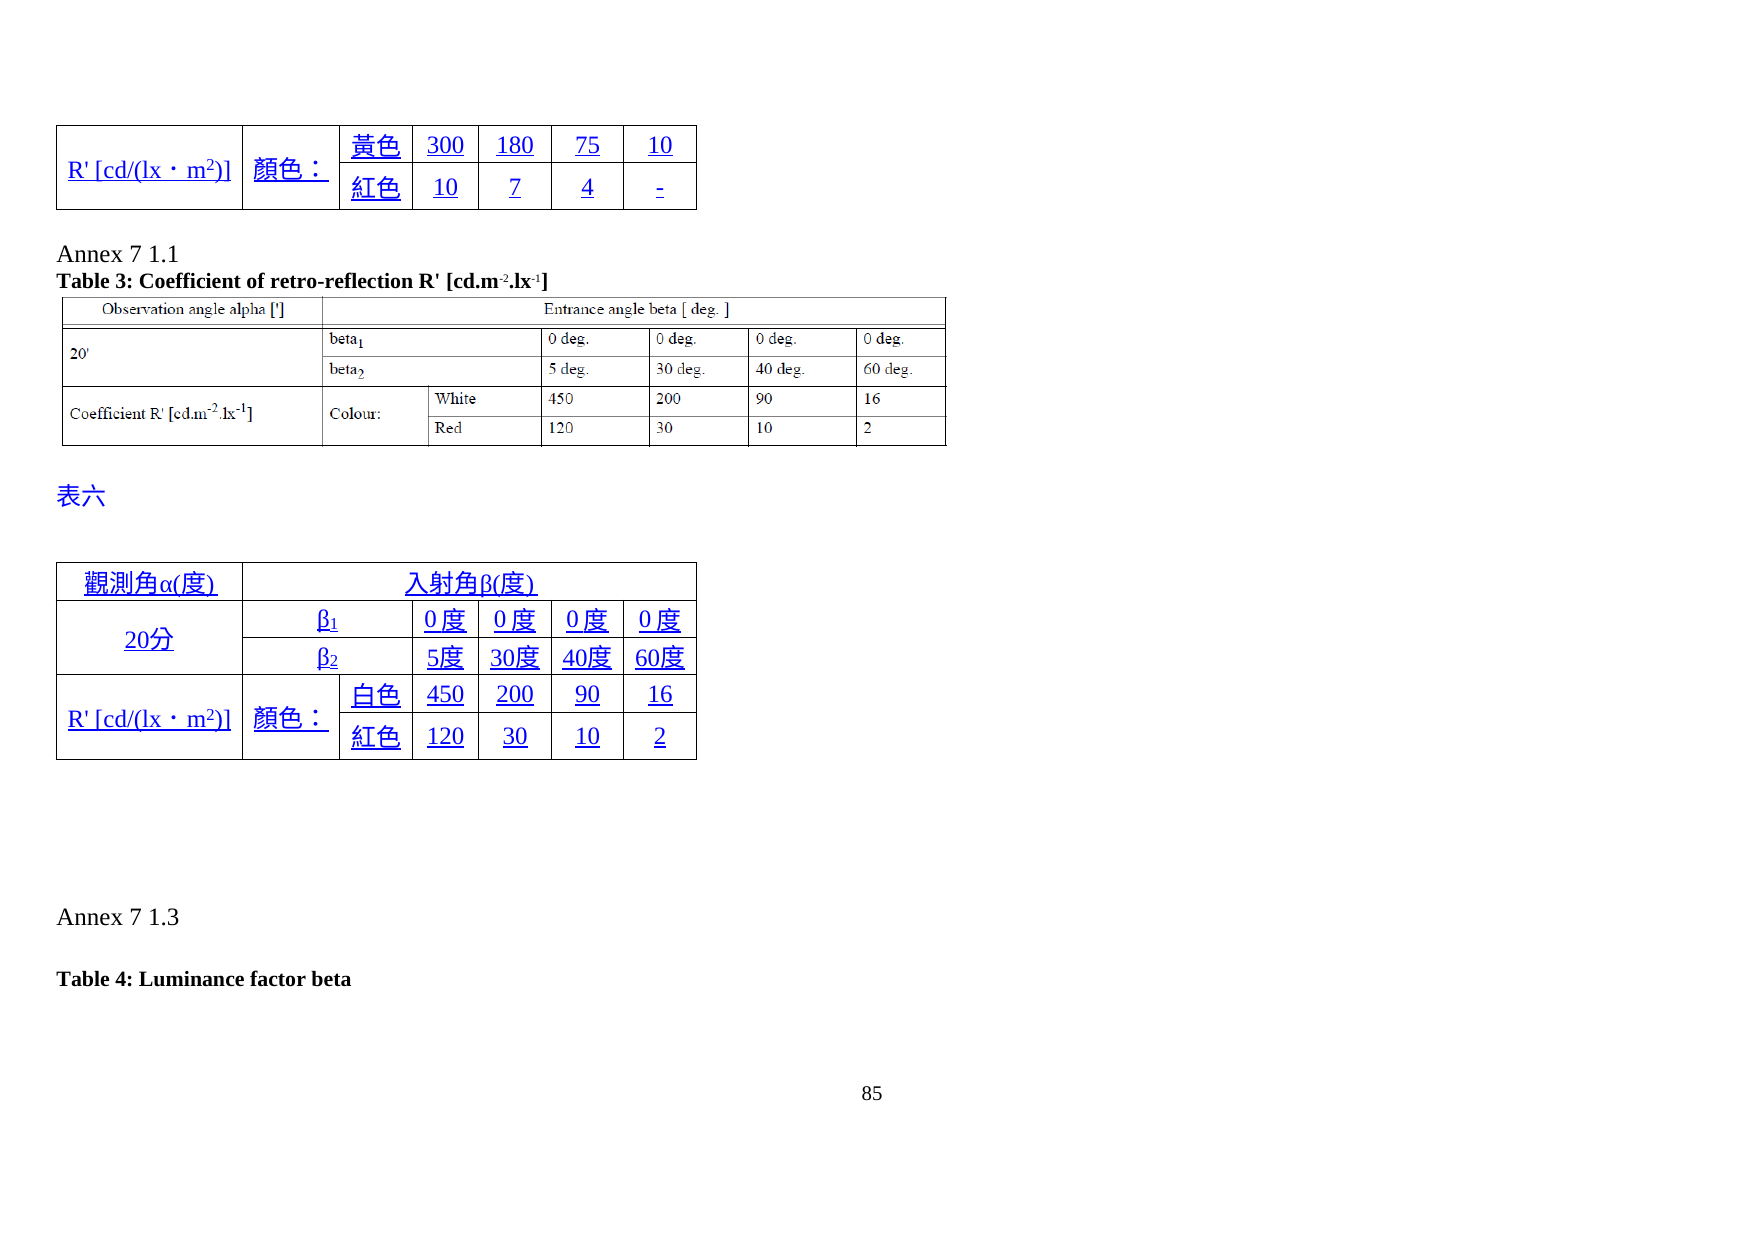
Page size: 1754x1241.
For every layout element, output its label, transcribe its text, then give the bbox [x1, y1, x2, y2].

table_cell 0度 [552, 601, 623, 637]
table_cell R' [cd/(lx．m2)] [57, 675, 242, 758]
table_cell 5度 [413, 638, 478, 674]
table_cell 10 [624, 126, 696, 162]
table_cell 16 [624, 675, 696, 712]
text Annex 7 1.3 [56, 875, 1687, 937]
table_cell 20分 [57, 601, 242, 674]
table_cell 60度 [624, 638, 696, 674]
table_cell 30 [479, 713, 551, 758]
text Table 3: Coefficient of retro-reflection R' [cd.m-2.lx-1] [56, 268, 1687, 293]
table_cell 7 [479, 163, 551, 209]
table_cell 300 [413, 126, 478, 162]
table_cell 40度 [552, 638, 623, 674]
table_cell β2 [243, 638, 412, 674]
table_cell 紅色 [340, 713, 412, 758]
table_cell 0度 [479, 601, 551, 637]
table_cell 30度 [479, 638, 551, 674]
table_cell 90 [552, 675, 623, 712]
table_cell R' [cd/(lx．m2)] [57, 126, 242, 209]
table_cell β1 [243, 601, 412, 637]
table_cell 4 [552, 163, 623, 209]
table_cell 450 [413, 675, 478, 712]
table_cell 200 [479, 675, 551, 712]
table_cell 120 [413, 713, 478, 758]
table_header 入射角β(度) [243, 563, 696, 599]
table_cell 顏色： [243, 126, 339, 209]
table_cell 75 [552, 126, 623, 162]
table_cell 紅色 [340, 163, 412, 209]
table_cell 0度 [413, 601, 478, 637]
table_cell 黃色 [340, 126, 412, 162]
text 表六 [56, 477, 1687, 513]
table_cell - [624, 163, 696, 209]
table_cell 180 [479, 126, 551, 162]
table_cell 0度 [624, 601, 696, 637]
table_cell 10 [413, 163, 478, 209]
table_cell 2 [624, 713, 696, 758]
table_cell 10 [552, 713, 623, 758]
text Annex 7 1.1 [56, 239, 1687, 268]
text Table 4: Luminance factor beta [56, 937, 1687, 1000]
table_cell 顏色： [243, 675, 339, 758]
table_header 觀測角α(度) [57, 563, 242, 599]
table_cell 白色 [340, 675, 412, 712]
